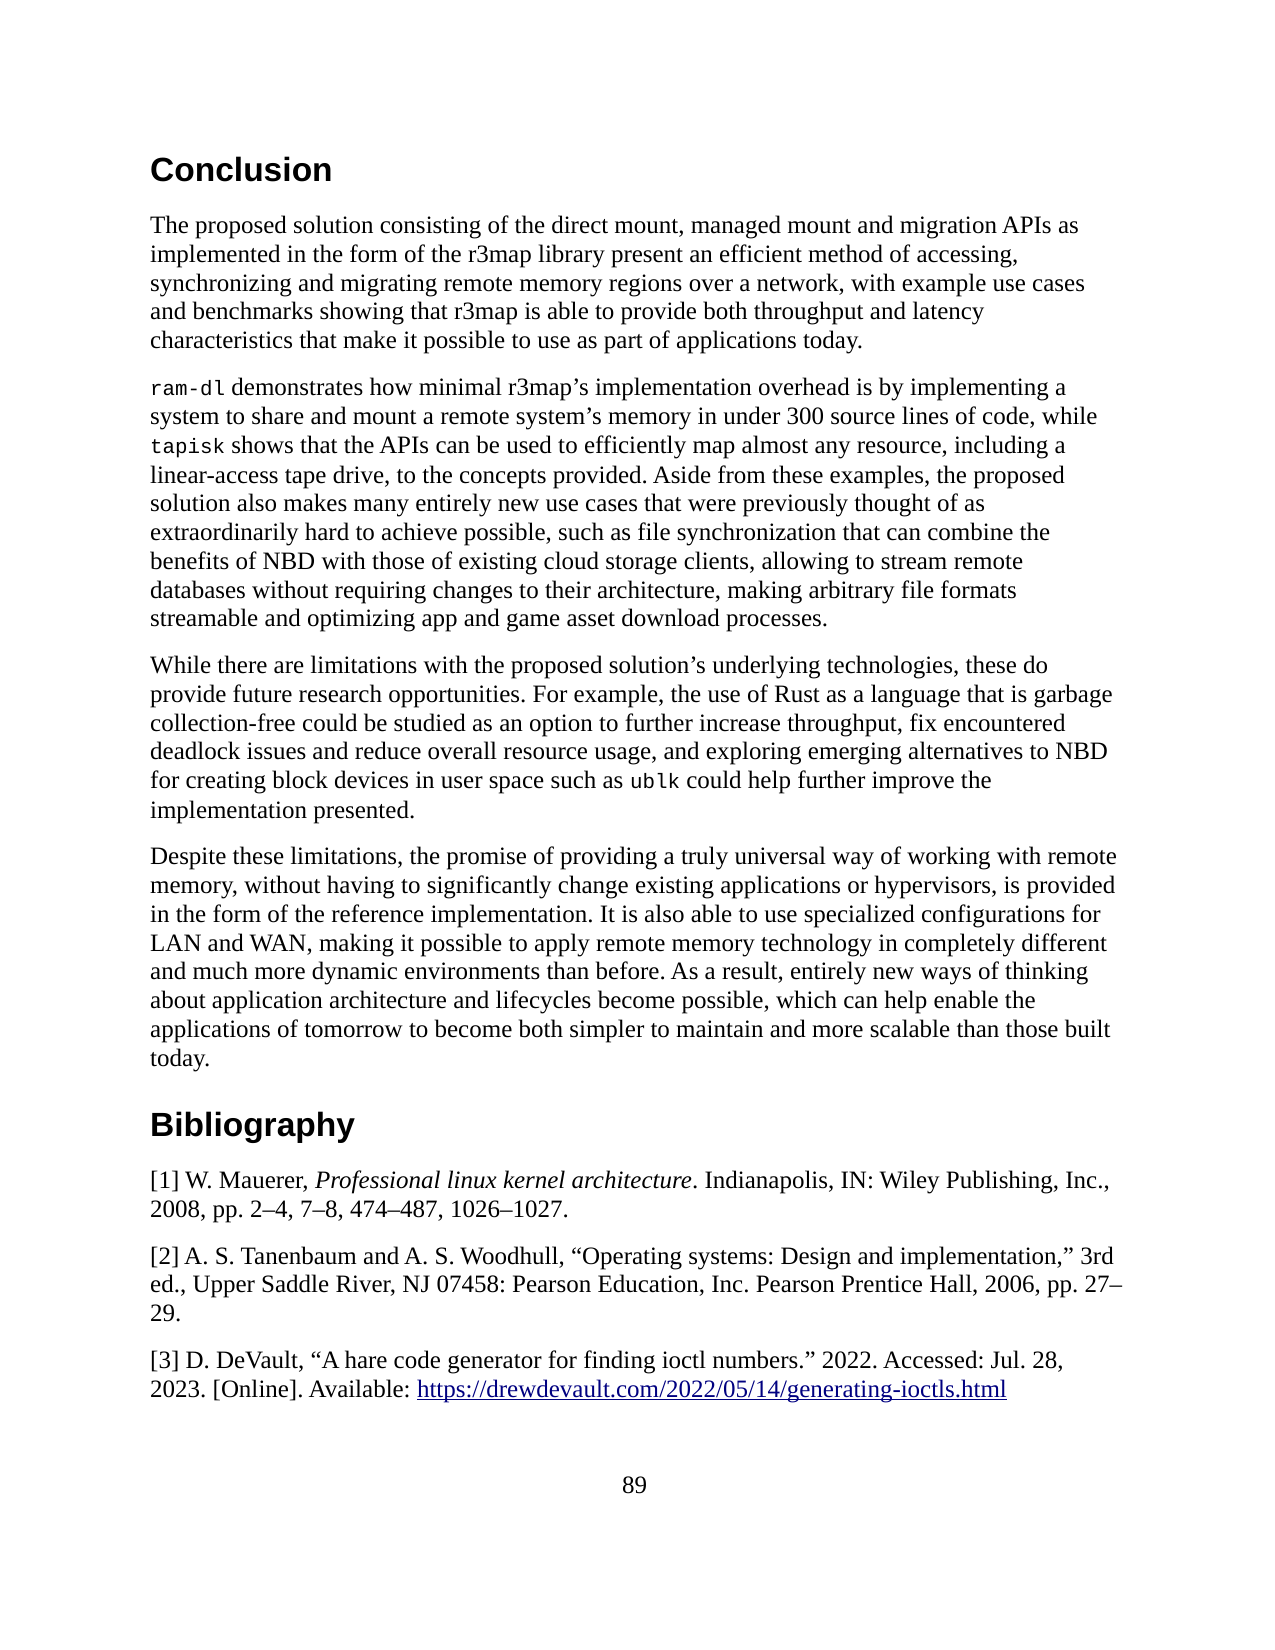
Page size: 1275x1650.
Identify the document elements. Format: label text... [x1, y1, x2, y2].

subtitle Bibliography [150, 1105, 1125, 1144]
text Despite these limitations, the promise of providing a truly universal way of working with remote memory, without having to significantly change existing applications or hypervisors, is provided in the form of the reference implementation. It is also able to use specialized configurations for LAN and WAN, making it possible to apply remote memory technology in completely different and much more dynamic environments than before. As a result, entirely new ways of thinking about application architecture and lifecycles become possible, which can help enable the applications of tomorrow to become both simpler to maintain and more scalable than those built today. [150, 841, 1125, 1071]
text [2] A. S. Tanenbaum and A. S. Woodhull, “Operating systems: Design and implementation,” 3rd ed., Upper Saddle River, NJ 07458: Pearson Education, Inc. Pearson Prentice Hall, 2006, pp. 27–29. [150, 1241, 1125, 1327]
subtitle Conclusion [150, 150, 1125, 189]
text The proposed solution consisting of the direct mount, managed mount and migration APIs as implemented in the form of the r3map library present an efficient method of accessing, synchronizing and migrating remote memory regions over a network, with example use cases and benchmarks showing that r3map is able to provide both throughput and latency characteristics that make it possible to use as part of applications today. [150, 210, 1125, 354]
text [1] W. Mauerer, Professional linux kernel architecture. Indianapolis, IN: Wiley Publishing, Inc., 2008, pp. 2–4, 7–8, 474–487, 1026–1027. [150, 1165, 1125, 1223]
text [3] D. DeVault, “A hare code generator for finding ioctl numbers.” 2022. Accessed: Jul. 28, 2023. [Online]. Available: https://drewdevault.com/2022/05/14/generating-ioctls.html [150, 1345, 1125, 1402]
text ram-dl demonstrates how minimal r3map’s implementation overhead is by implementing a system to share and mount a remote system’s memory in under 300 source lines of code, while tapisk shows that the APIs can be used to efficiently map almost any resource, including a linear-access tape drive, to the concepts provided. Aside from these examples, the proposed solution also makes many entirely new use cases that were previously thought of as extraordinarily hard to achieve possible, such as file synchronization that can combine the benefits of NBD with those of existing cloud storage clients, allowing to stream remote databases without requiring changes to their architecture, making arbitrary file formats streamable and optimizing app and game asset download processes. [150, 372, 1125, 632]
text While there are limitations with the proposed solution’s underlying technologies, these do provide future research opportunities. For example, the use of Rust as a language that is garbage collection-free could be studied as an option to further increase throughput, fix encountered deadlock issues and reduce overall resource usage, and exploring emerging alternatives to NBD for creating block devices in user space such as ublk could help further improve the implementation presented. [150, 650, 1125, 823]
